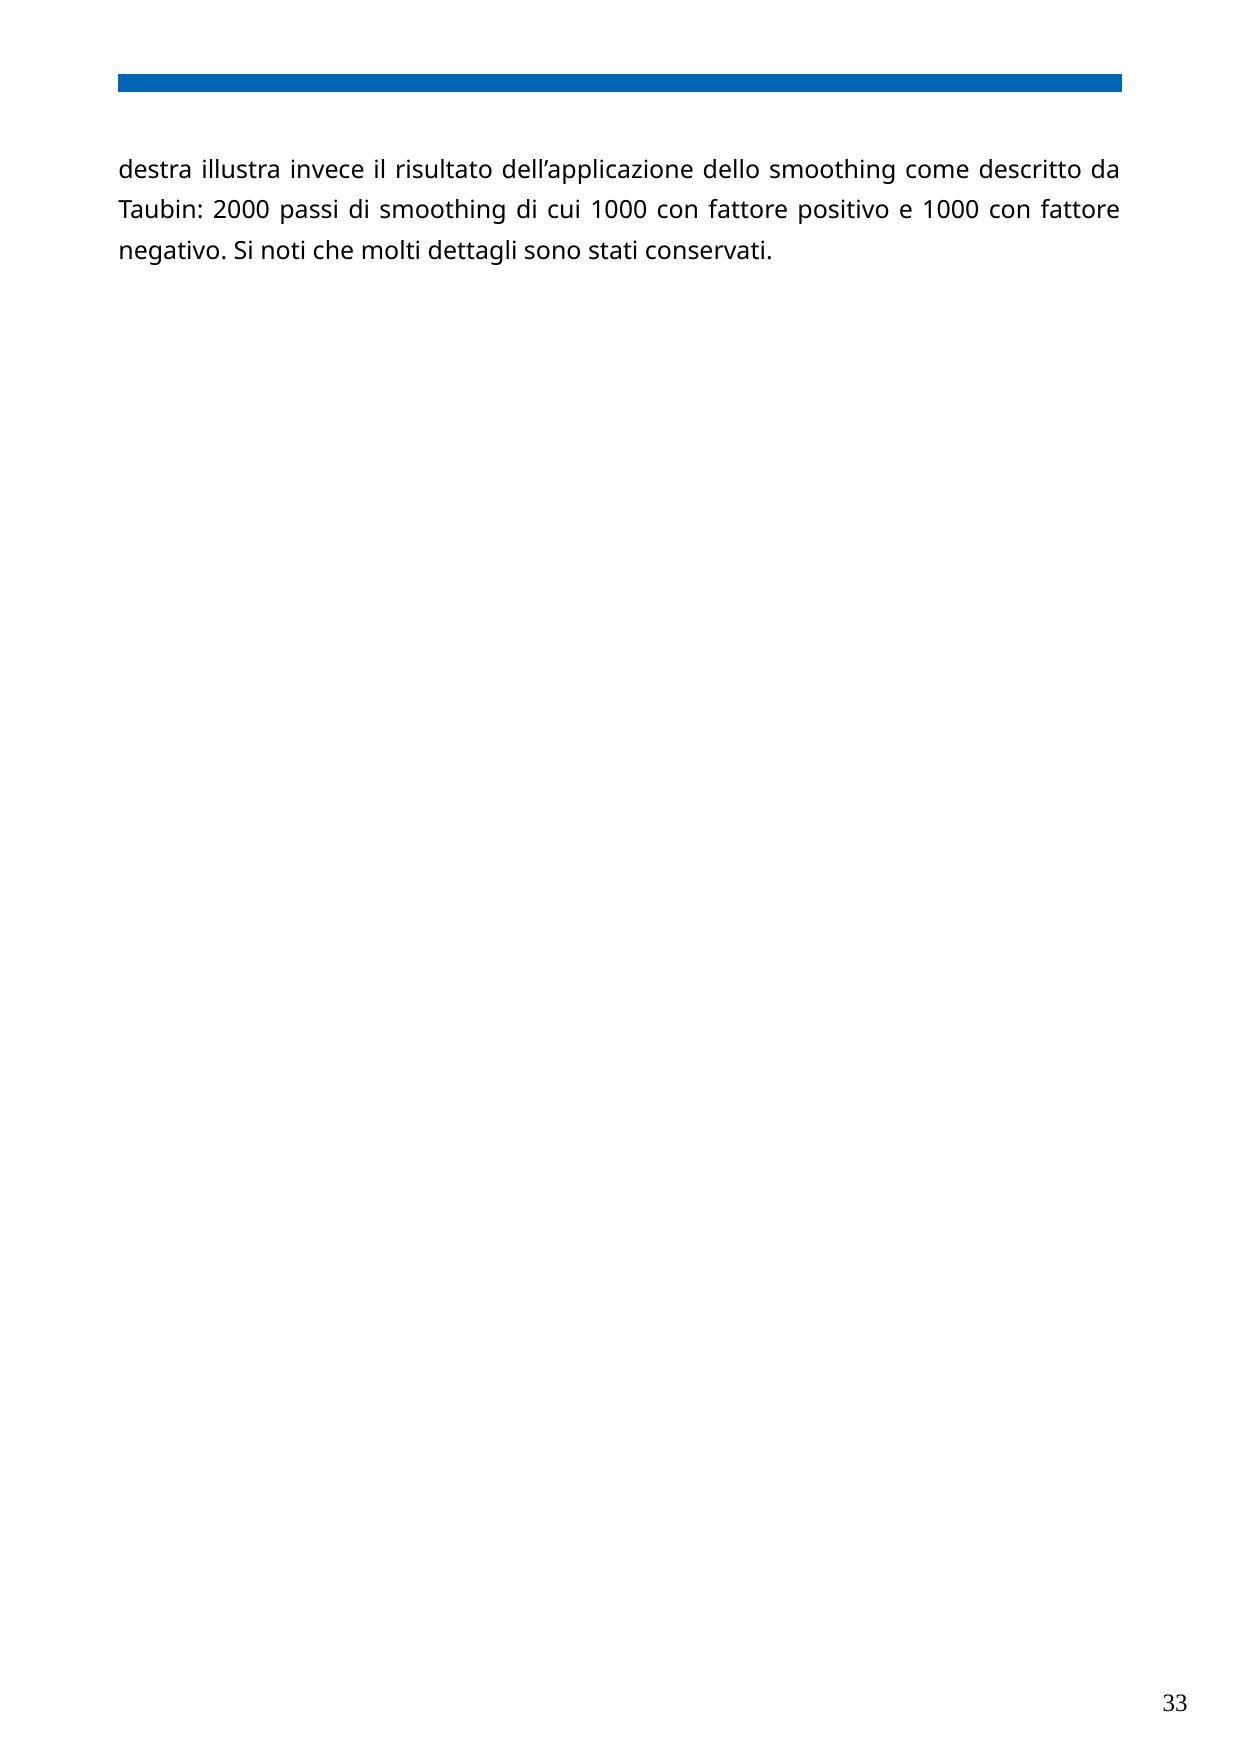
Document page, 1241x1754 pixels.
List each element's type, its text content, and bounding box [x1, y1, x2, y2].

text destra illustra invece il risultato dell’applicazione dello smoothing come descritto da Taubin: 2000 passi di smoothing di cui 1000 con fattore positivo e 1000 con fattore negativo. Si noti che molti dettagli sono stati conservati. [118, 151, 1122, 267]
